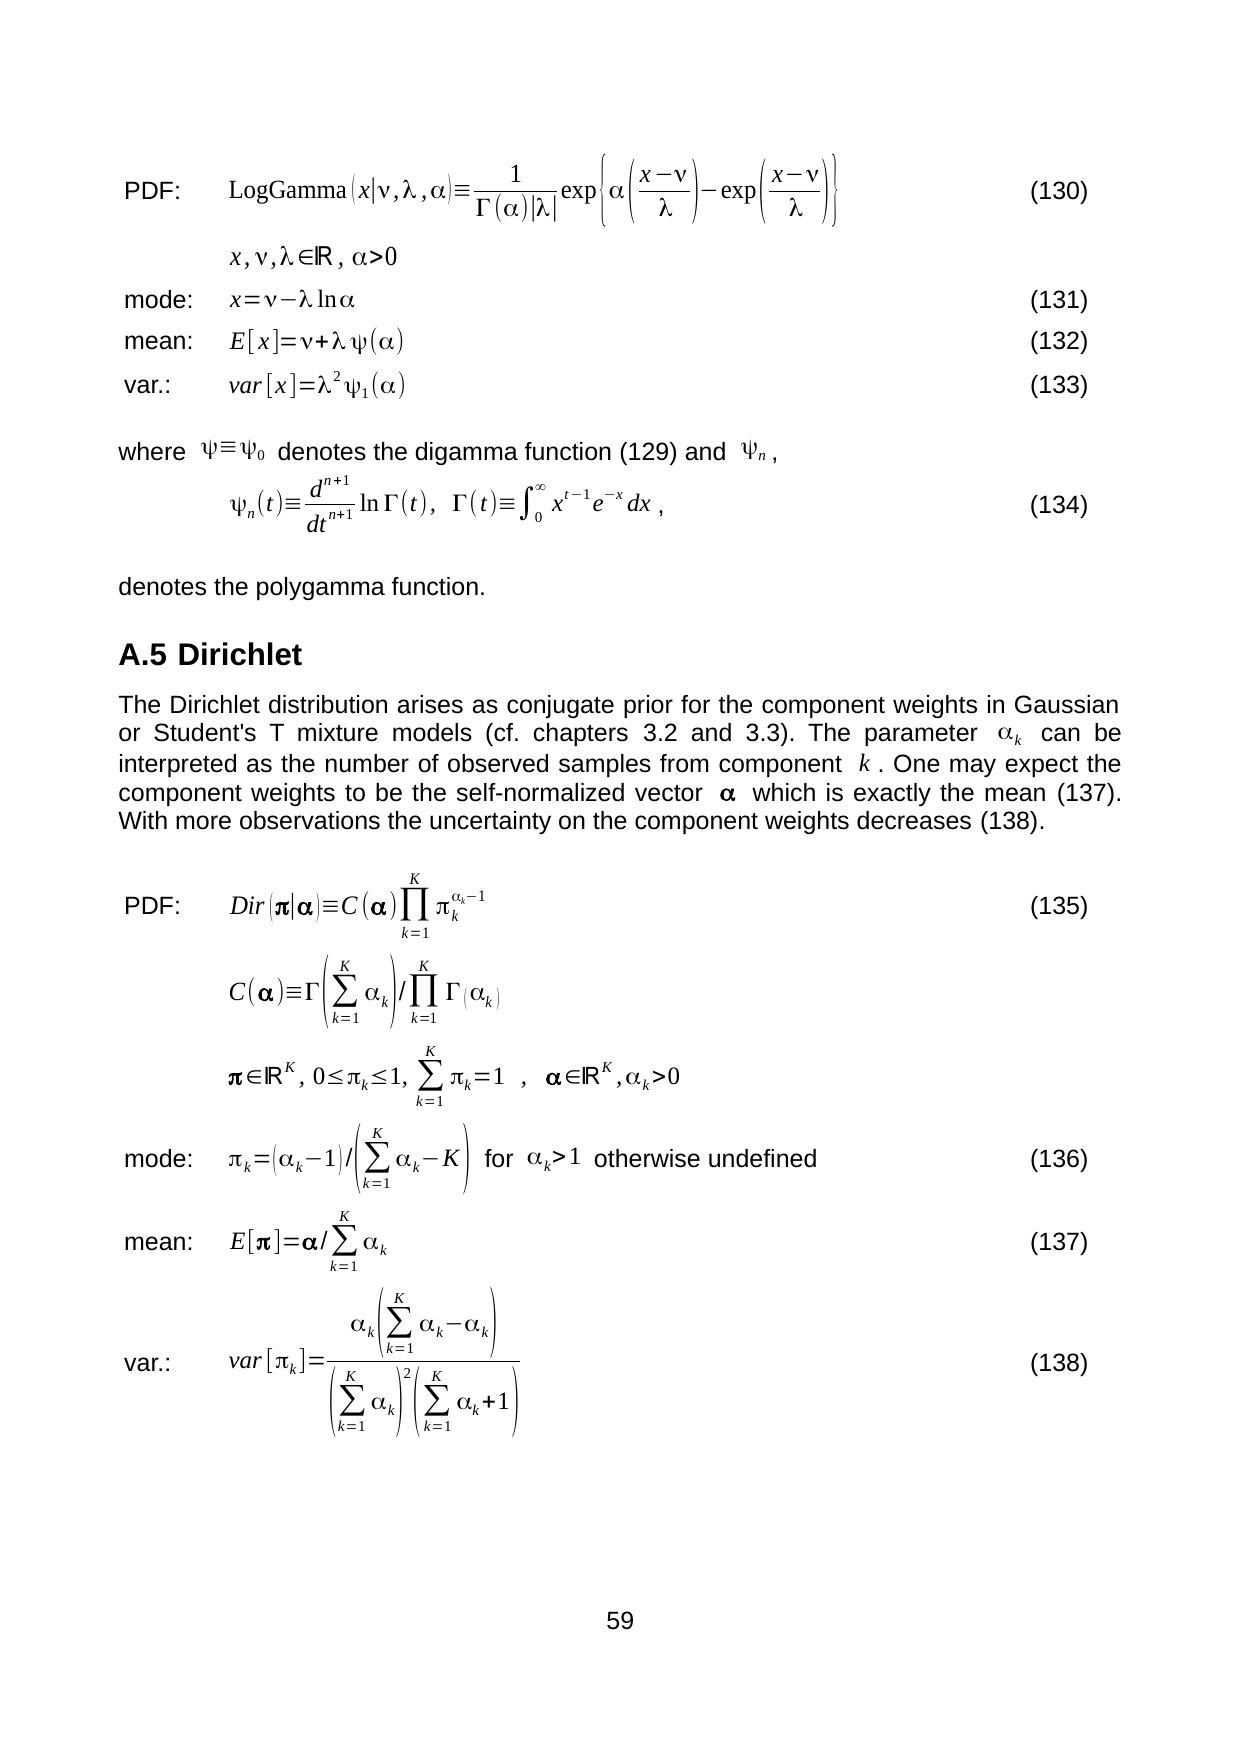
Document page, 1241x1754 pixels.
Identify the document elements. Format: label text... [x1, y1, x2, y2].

table_cell (131) [1024, 280, 1123, 320]
table_cell var.: [118, 1280, 217, 1444]
table_cell (132) [1024, 320, 1123, 361]
table_cell (137) [1024, 1201, 1123, 1280]
table_header , [216, 466, 1024, 543]
table_cell mode: [118, 1116, 217, 1201]
table_header (134) [1024, 466, 1123, 543]
text The Dirichlet distribution arises as conjugate prior for the component weights in Gaussian or Student's T mixture models (cf. chapters 3.2 and 3.3). The parameter can be interpreted as the number of observed samples from component . One may expect the component weights to be the self-normalized vector which is exactly the mean (137). With more observations the uncertainty on the component weights decreases (138). [118, 689, 1122, 835]
table_cell [1024, 234, 1123, 280]
table_cell [118, 1037, 217, 1116]
table_cell (136) [1024, 1116, 1123, 1201]
table_cell var.: [118, 361, 217, 408]
table_cell [217, 320, 1024, 361]
table_header [217, 147, 1024, 234]
table_cell [1024, 947, 1123, 1037]
table_header (130) [1024, 147, 1123, 234]
text where denotes the digamma function (129) and , [118, 437, 1122, 466]
table_cell for otherwise undefined [217, 1116, 1024, 1201]
table_cell [217, 947, 1024, 1037]
table_cell [217, 1201, 1024, 1280]
table_cell [118, 947, 217, 1037]
title Dirichlet [118, 636, 1122, 672]
table_cell mean: [118, 1201, 217, 1280]
text denotes the polygamma function. [118, 572, 1122, 601]
table_cell (133) [1024, 361, 1123, 408]
table_cell [118, 234, 217, 280]
table_header (135) [1024, 864, 1123, 947]
table_header PDF: [118, 864, 217, 947]
table_cell [1024, 1037, 1123, 1116]
table_cell [217, 361, 1024, 408]
table_cell mode: [118, 280, 217, 320]
table_header [118, 466, 216, 543]
table_header [217, 864, 1024, 947]
table_cell [217, 280, 1024, 320]
table_cell (138) [1024, 1280, 1123, 1444]
table_cell [217, 234, 1024, 280]
table_cell [217, 1280, 1024, 1444]
table_header PDF: [118, 147, 217, 234]
table_cell [217, 1037, 1024, 1116]
table_cell mean: [118, 320, 217, 361]
